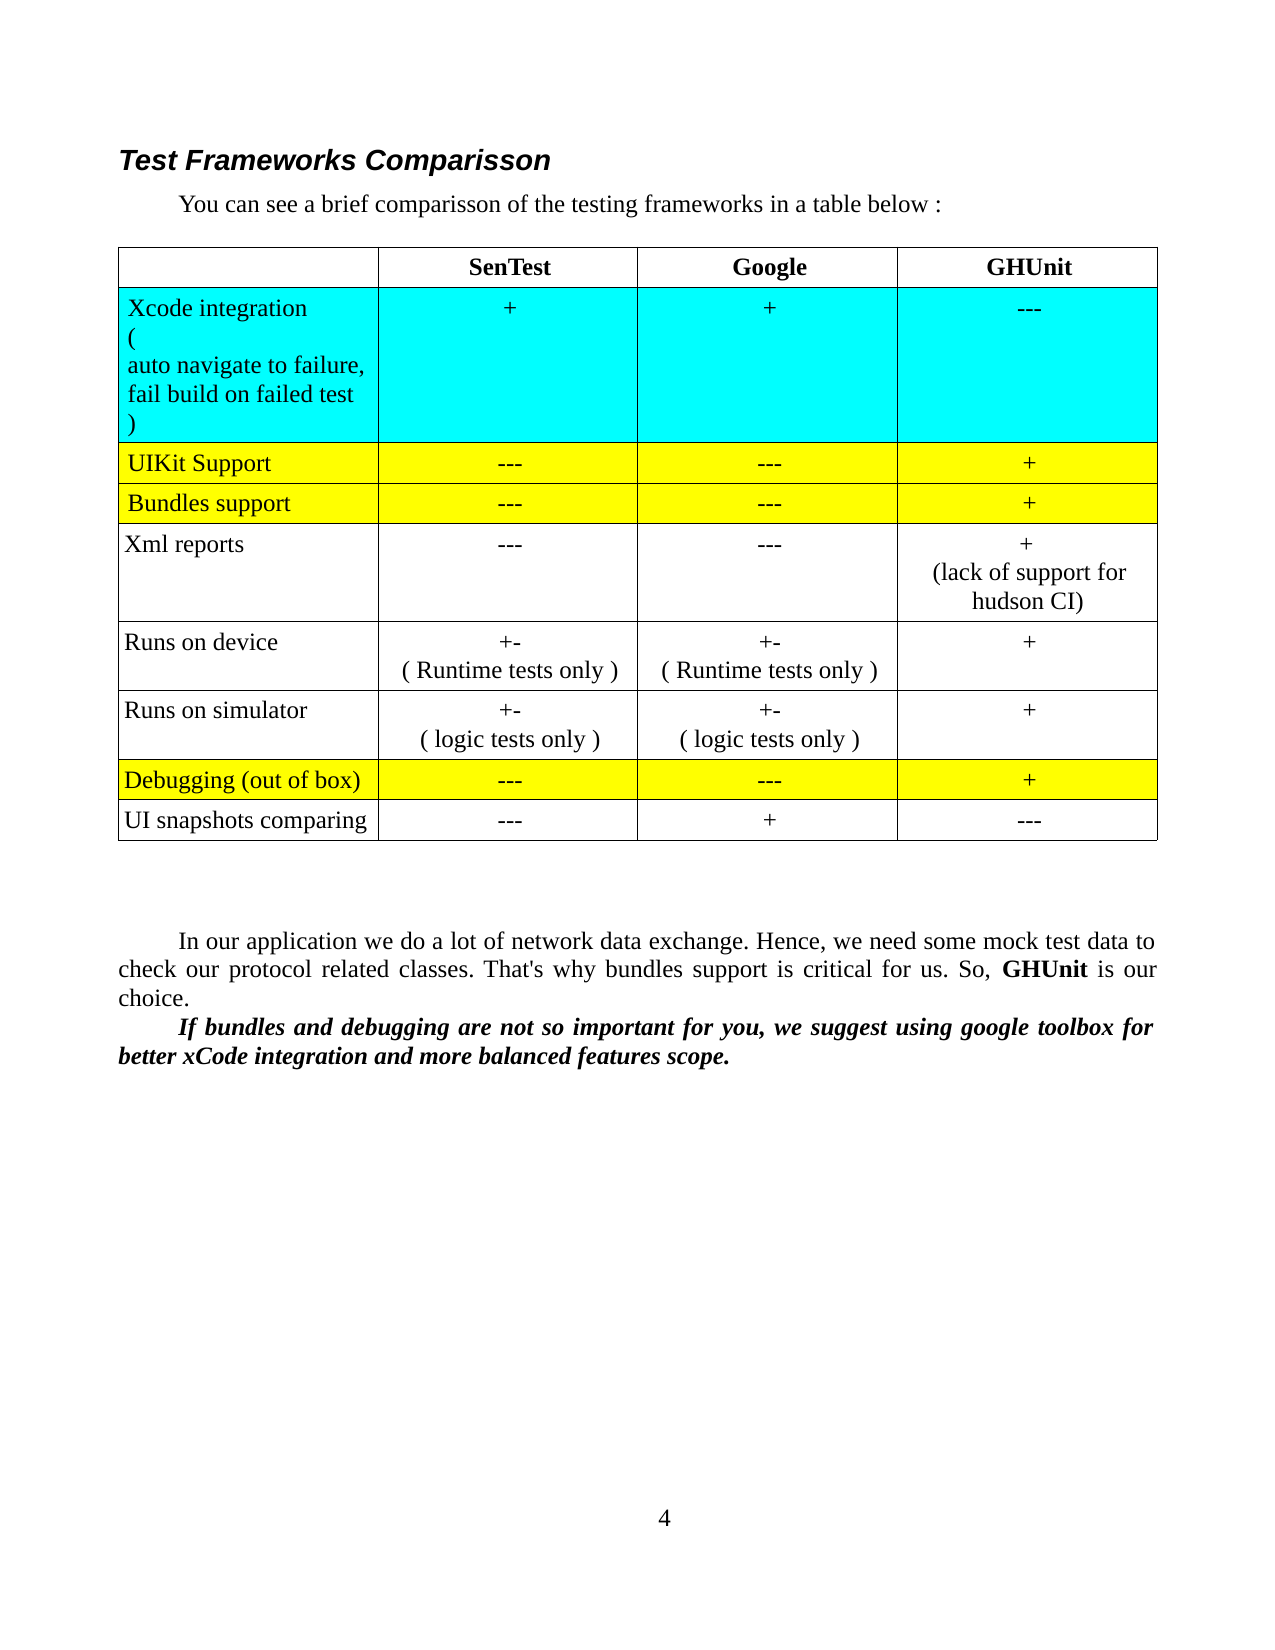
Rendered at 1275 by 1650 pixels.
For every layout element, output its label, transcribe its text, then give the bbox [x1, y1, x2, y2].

table_cell UI snapshots comparing [119, 800, 378, 839]
table_cell Xml reports [119, 524, 378, 621]
table_cell --- [638, 443, 897, 483]
table_header Google [638, 248, 897, 287]
table_cell --- [379, 443, 637, 483]
table_cell --- [898, 288, 1157, 442]
table_cell + [898, 622, 1157, 690]
table_header GHUnit [898, 248, 1157, 287]
table_cell +- ( Runtime tests only ) [379, 622, 637, 690]
table_cell + [638, 288, 897, 442]
table_cell --- [638, 524, 897, 621]
table_cell --- [638, 484, 897, 523]
table_cell + [898, 691, 1157, 759]
table_cell +- ( logic tests only ) [379, 691, 637, 759]
table_header [119, 248, 378, 287]
table_header SenTest [379, 248, 637, 287]
table_cell + (lack of support for hudson CI) [898, 524, 1157, 621]
table_cell --- [379, 484, 637, 523]
table_cell + [638, 800, 897, 839]
text In our application we do a lot of network data exchange. Hence, we need some mock test data to check our protocol related classes. That's why bundles support is critical for us. So, GHUnit is our choice. [118, 926, 1157, 1012]
table_cell --- [379, 800, 637, 839]
table_cell +- ( Runtime tests only ) [638, 622, 897, 690]
text If bundles and debugging are not so important for you, we suggest using google toolbox for better xCode integration and more balanced features scope. [118, 1012, 1157, 1069]
text You can see a brief comparisson of the testing frameworks in a table below : [118, 189, 1157, 218]
table_cell --- [898, 800, 1157, 839]
table_cell --- [379, 524, 637, 621]
table_cell + [898, 484, 1157, 523]
subtitle Test Frameworks Comparisson [118, 143, 1157, 177]
table_cell UIKit Support [119, 443, 378, 483]
table_cell +- ( logic tests only ) [638, 691, 897, 759]
table_cell + [898, 760, 1157, 799]
table_cell Bundles support [119, 484, 378, 523]
table_cell Runs on device [119, 622, 378, 690]
table_cell Xcode integration ( auto navigate to failure, fail build on failed test ) [119, 288, 378, 442]
table_cell + [898, 443, 1157, 483]
table_cell Runs on simulator [119, 691, 378, 759]
table_cell --- [638, 760, 897, 799]
table_cell + [379, 288, 637, 442]
table_cell Debugging (out of box) [119, 760, 378, 799]
table_cell --- [379, 760, 637, 799]
